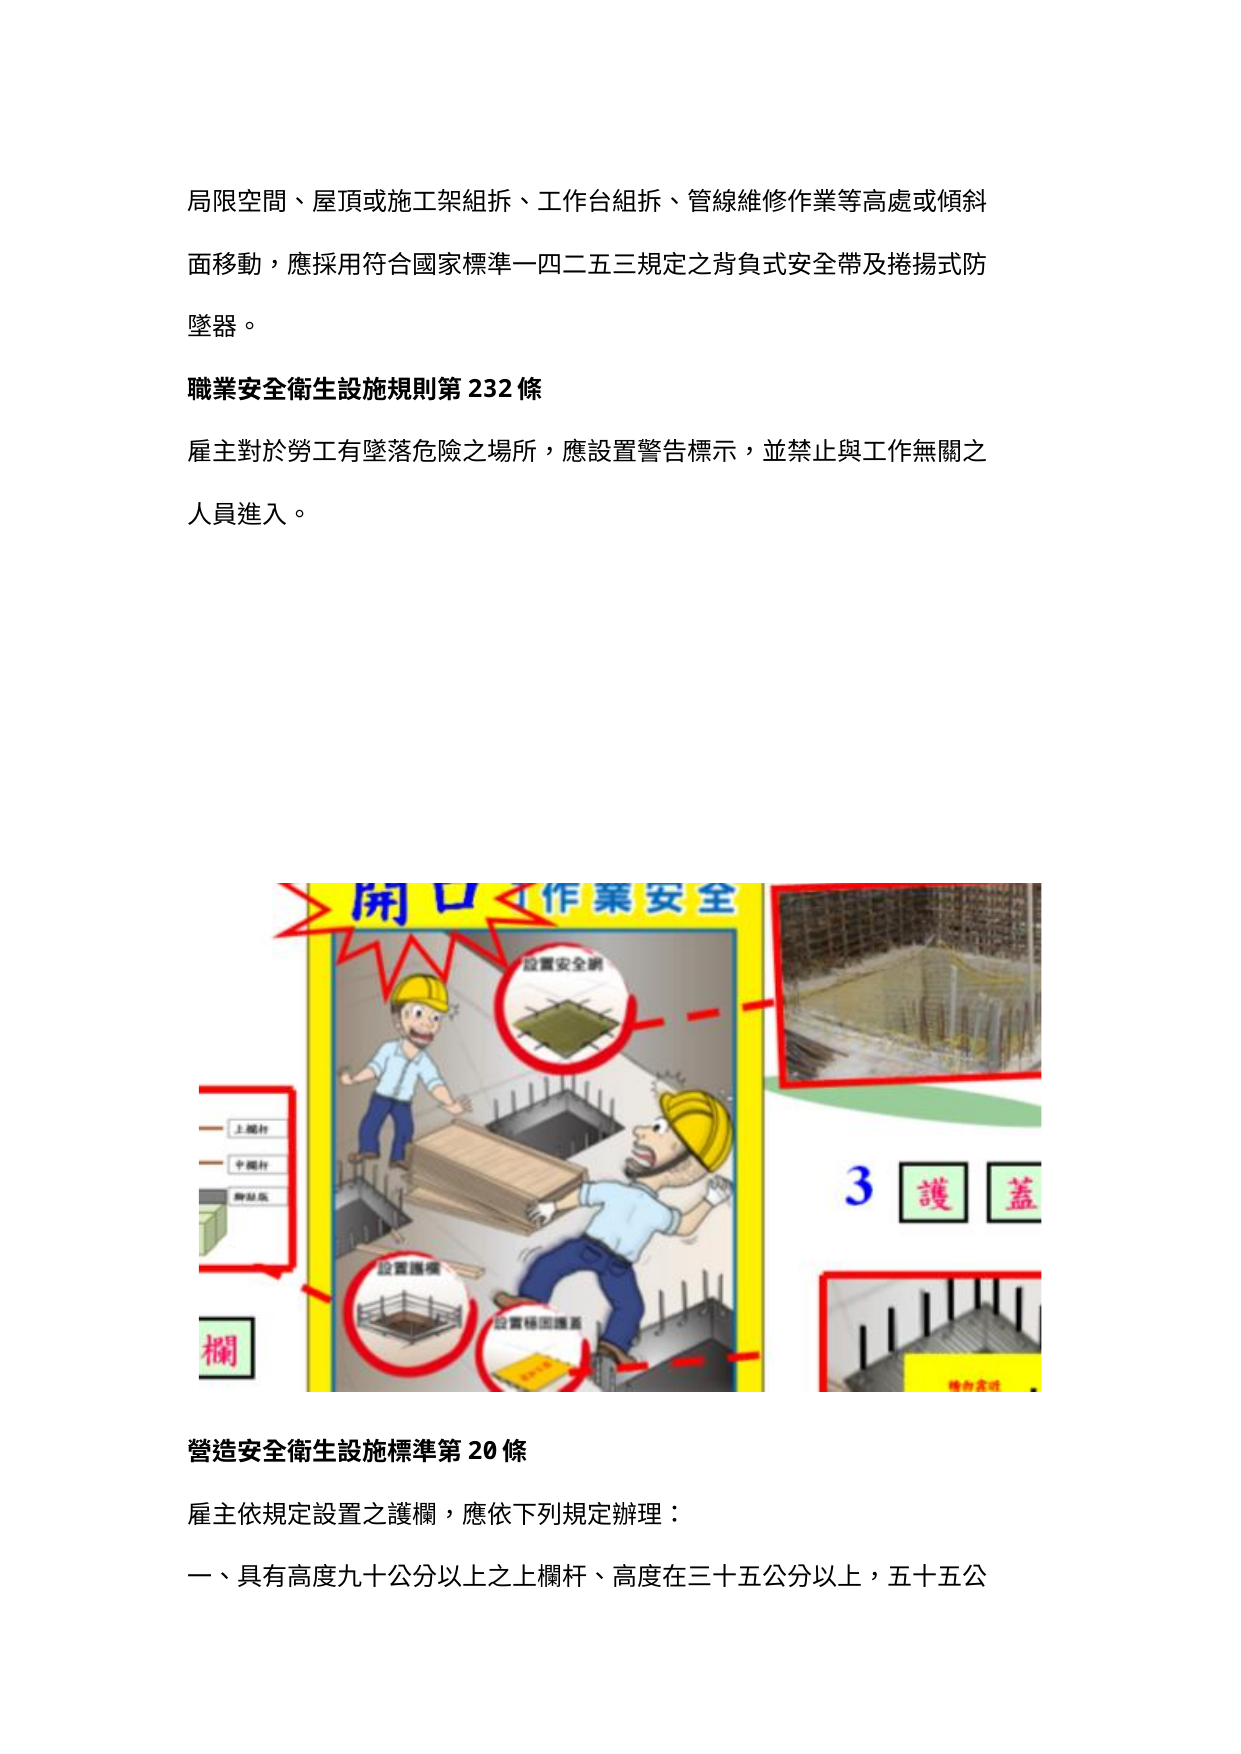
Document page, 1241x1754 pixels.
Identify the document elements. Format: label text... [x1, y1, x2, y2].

text 一、具有高度九十公分以上之上欄杆、高度在三十五公分以上，五十五公 [187, 1533, 1053, 1596]
text 人員進入。 [187, 471, 1053, 533]
text 雇主對於勞工有墜落危險之場所，應設置警告標示，並禁止與工作無關之 [187, 408, 1053, 471]
text 職業安全衛生設施規則第232條 [187, 346, 1053, 408]
text 局限空間、屋頂或施工架組拆、工作台組拆、管線維修作業等高處或傾斜 [187, 158, 1053, 221]
text 營造安全衛生設施標準第20條 [187, 1408, 1053, 1471]
text 面移動，應採用符合國家標準一四二五三規定之背負式安全帶及捲揚式防 [187, 221, 1053, 283]
text 墜器。 [187, 283, 1053, 346]
text 雇主依規定設置之護欄，應依下列規定辦理： [187, 1471, 1053, 1533]
